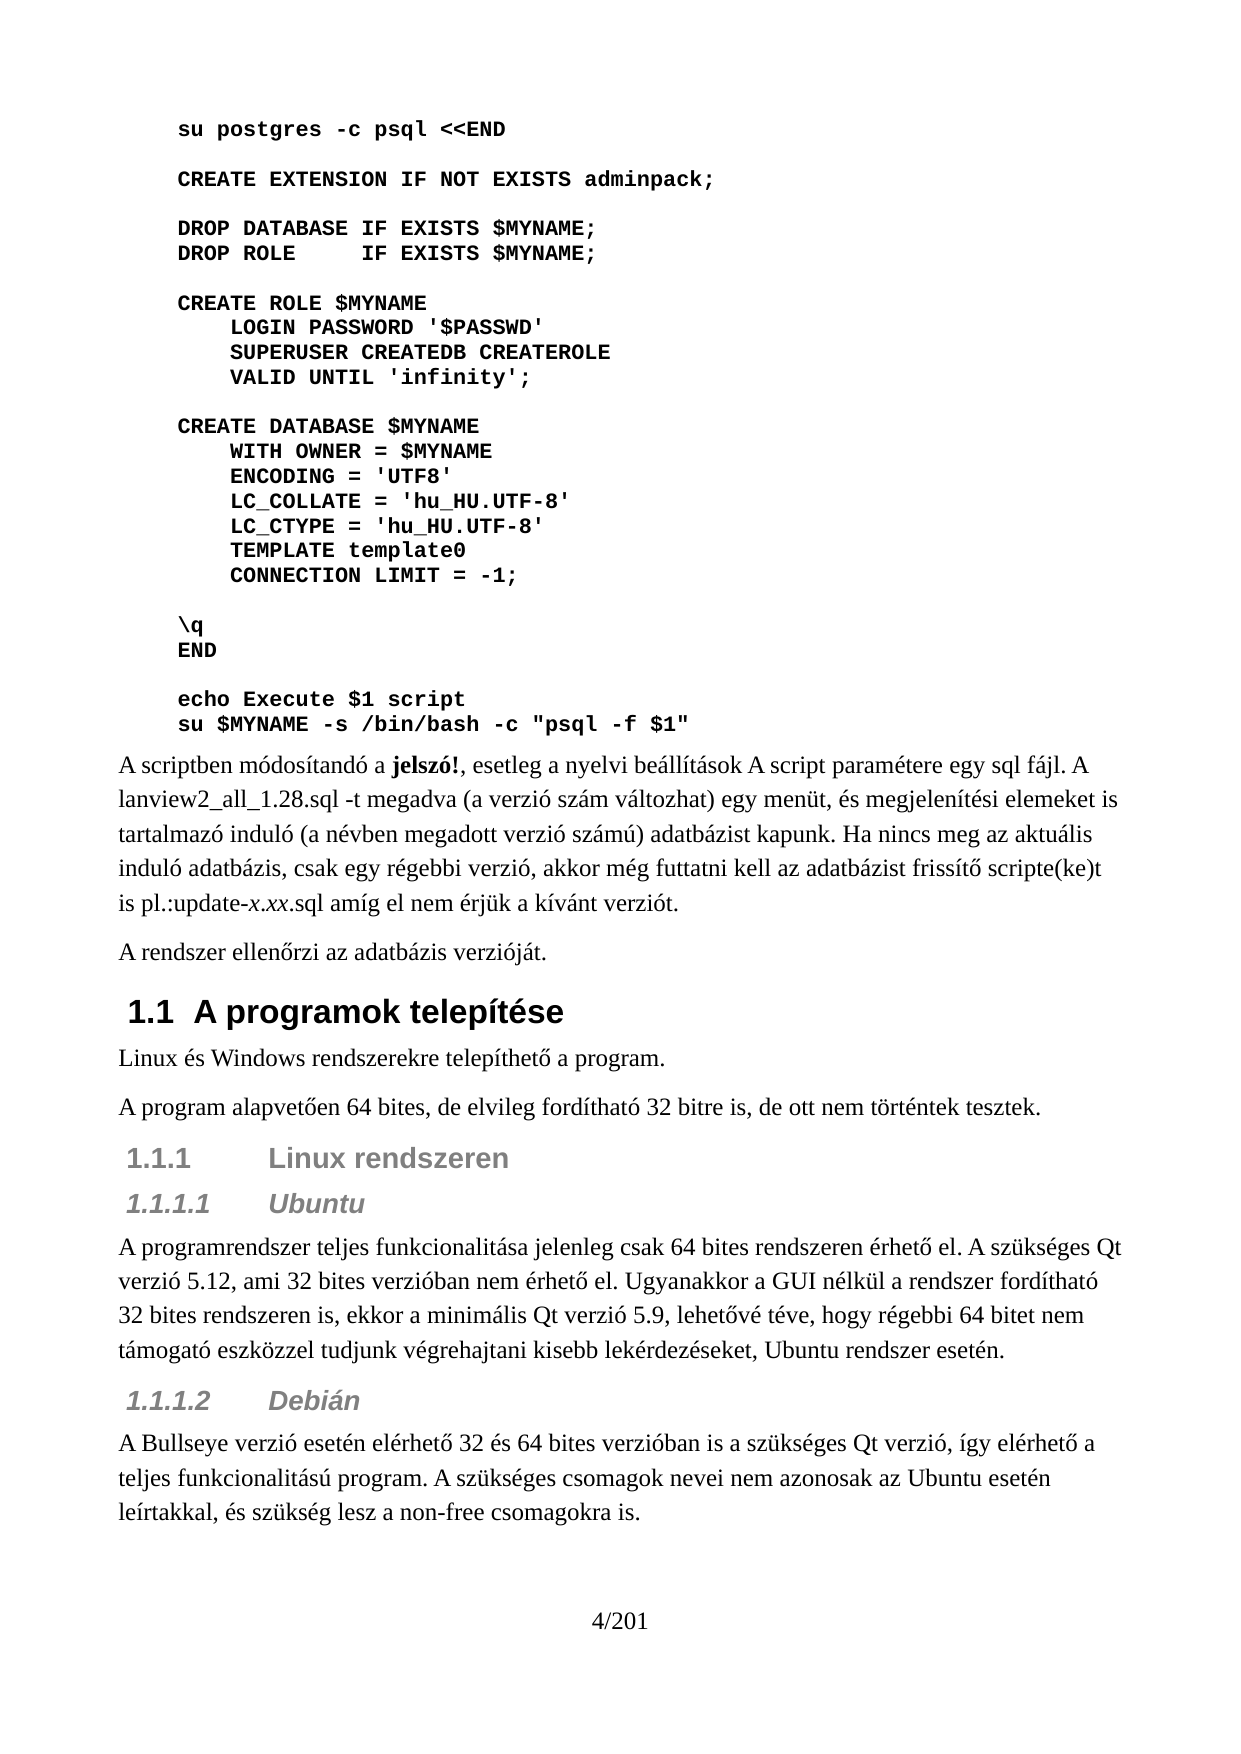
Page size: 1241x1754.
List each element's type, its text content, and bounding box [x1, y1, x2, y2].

text A scriptben módosítandó a jelszó!, esetleg a nyelvi beállítások A script paramétere egy sql fájl. A lanview2_all_1.28.sql -t megadva (a verzió szám változhat) egy menüt, és megjelenítési elemeket is tartalmazó induló (a névben megadott verzió számú) adatbázist kapunk. Ha nincs meg az aktuális induló adatbázis, csak egy régebbi verzió, akkor még futtatni kell az adatbázist frissítő scripte(ke)t is pl.:update-x.xx.sql amíg el nem érjük a kívánt verziót. [118, 750, 1122, 916]
text A Bullseye verzió esetén elérhető 32 és 64 bites verzióban is a szükséges Qt verzió, így elérhető a teljes funkcionalitású program. A szükséges csomagok nevei nem azonosak az Ubuntu esetén leírtakkal, és szükség lesz a non-free csomagokra is. [118, 1428, 1122, 1526]
text A programrendszer teljes funkcionalitása jelenleg csak 64 bites rendszeren érhető el. A szükséges Qt verzió 5.12, ami 32 bites verzióban nem érhető el. Ugyanakkor a GUI nélkül a rendszer fordítható 32 bites rendszeren is, ekkor a minimális Qt verzió 5.9, lehetővé téve, hogy régebbi 64 bitet nem támogató eszközzel tudjunk végrehajtani kisebb lekérdezéseket, Ubuntu rendszer esetén. [118, 1232, 1122, 1364]
text A rendszer ellenőrzi az adatbázis verzióját. [118, 937, 1122, 965]
text su postgres -c psql <<END CREATE EXTENSION IF NOT EXISTS adminpack; DROP DATABASE IF EXISTS $MYNAME; DROP ROLE IF EXISTS $MYNAME; CREATE ROLE $MYNAME LOGIN PASSWORD '$PASSWD' SUPERUSER CREATEDB CREATEROLE VALID UNTIL 'infinity'; CREATE DATABASE $MYNAME WITH OWNER = $MYNAME ENCODING = 'UTF8' LC_COLLATE = 'hu_HU.UTF-8' LC_CTYPE = 'hu_HU.UTF-8' TEMPLATE template0 CONNECTION LIMIT = -1; \q END echo Execute $1 script su $MYNAME -s /bin/bash -c "psql -f $1" [177, 118, 1122, 738]
subtitle A programok telepítése [118, 992, 1122, 1031]
text A program alapvetően 64 bites, de elvileg fordítható 32 bitre is, de ott nem történtek tesztek. [118, 1092, 1122, 1121]
text Linux és Windows rendszerekre telepíthető a program. [118, 1043, 1122, 1072]
subtitle Linux rendszeren [118, 1141, 1122, 1175]
subtitle Debián [118, 1384, 1122, 1416]
subtitle Ubuntu [118, 1187, 1122, 1219]
